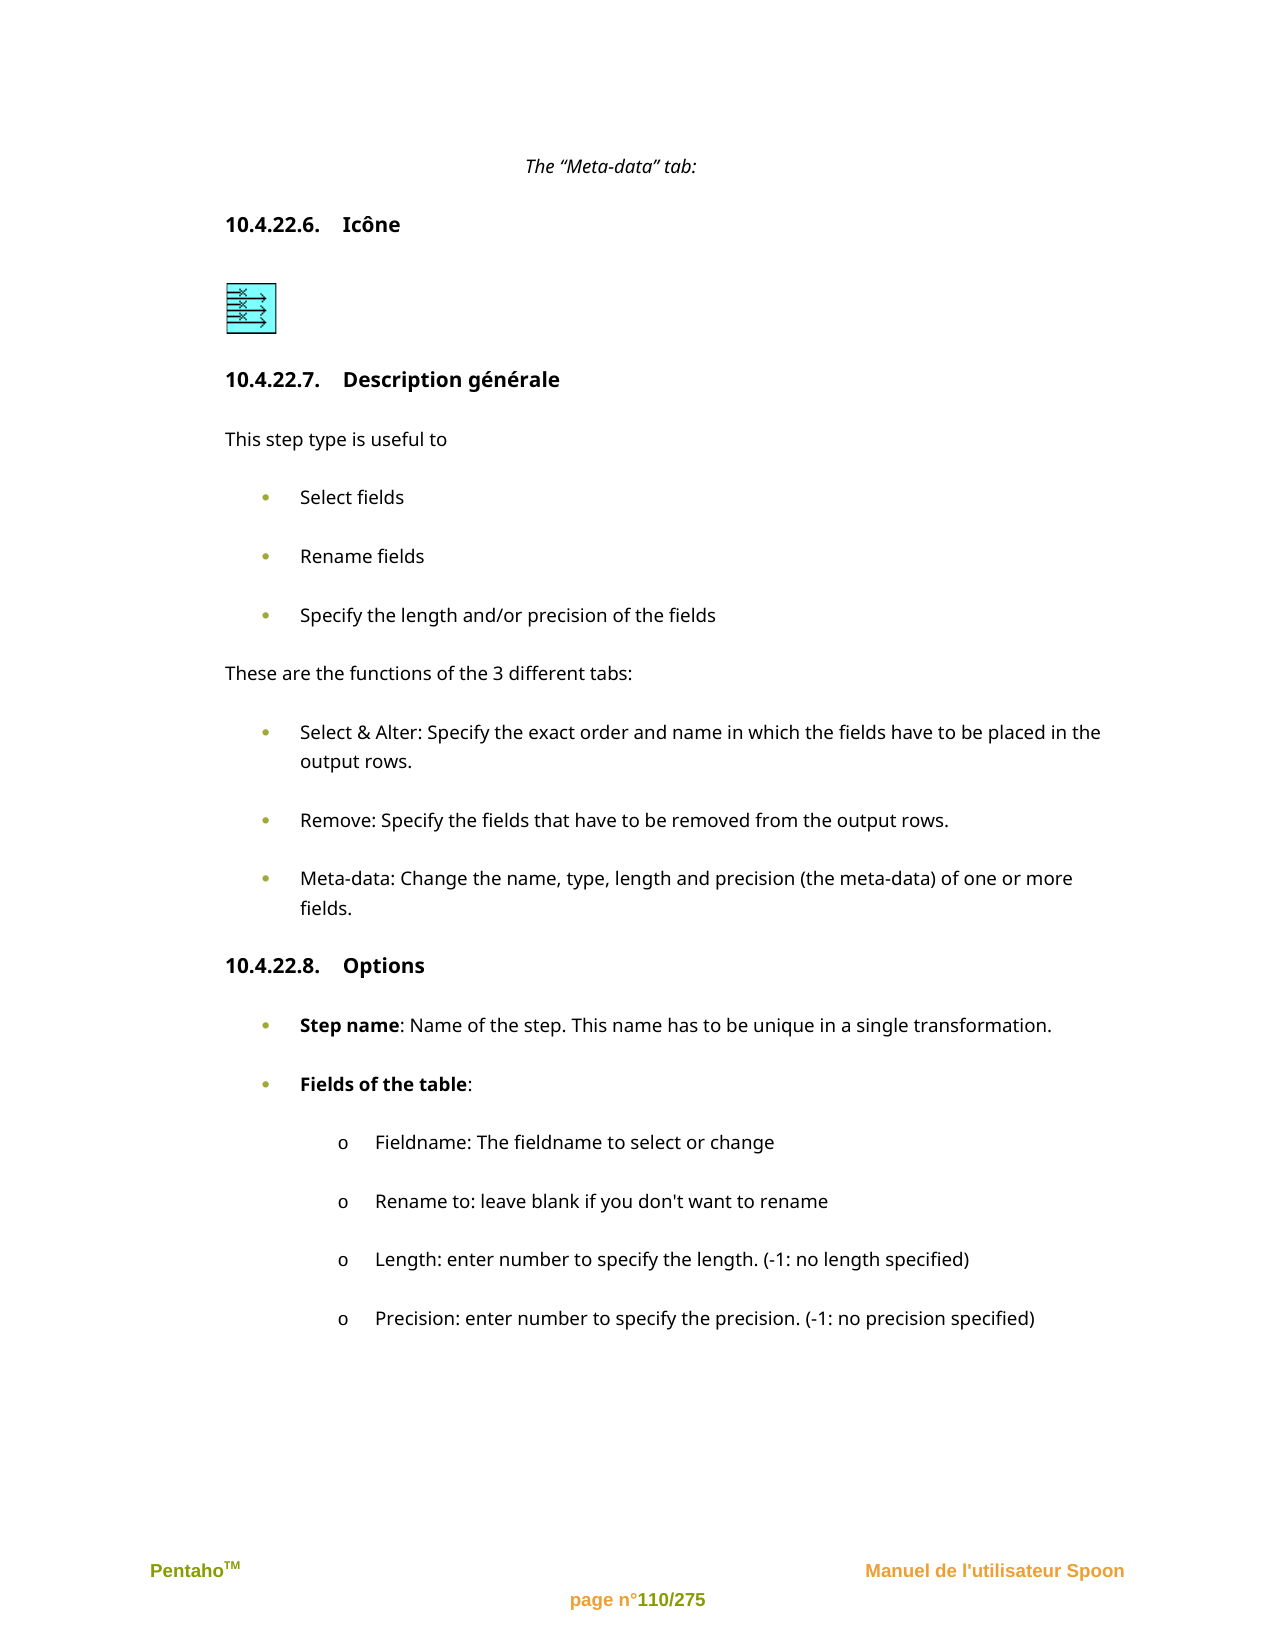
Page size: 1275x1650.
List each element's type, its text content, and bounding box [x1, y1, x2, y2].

list Specify the length and/or precision of the fields [262, 599, 1125, 628]
list Rename fields [262, 540, 1125, 569]
text These are the functions of the 3 different tabs: [225, 657, 1125, 687]
list Remove: Specify the fields that have to be removed from the output rows. [262, 804, 1125, 833]
list Rename to: leave blank if you don't want to rename [337, 1185, 1125, 1214]
text This step type is useful to [225, 423, 1125, 452]
subtitle Icône [225, 209, 1125, 238]
picture [226, 283, 277, 334]
list Step name: Name of the step. This name has to be unique in a single transformation. [262, 1009, 1125, 1038]
list Precision: enter number to specify the precision. (-1: no precision specified) [337, 1302, 1125, 1331]
list Meta-data: Change the name, type, length and precision (the meta-data) of one or more fields. [262, 862, 1125, 921]
text The “Meta-data” tab: [450, 150, 1125, 179]
list Fields of the table: [262, 1068, 1125, 1097]
list Fieldname: The fieldname to select or change [337, 1126, 1125, 1155]
subtitle Description générale [225, 263, 1125, 393]
subtitle Options [225, 950, 1125, 979]
list Select & Alter: Specify the exact order and name in which the fields have to be placed in the output rows. [262, 716, 1125, 774]
list Length: enter number to specify the length. (-1: no length specified) [337, 1243, 1125, 1273]
list Select fields [262, 481, 1125, 511]
